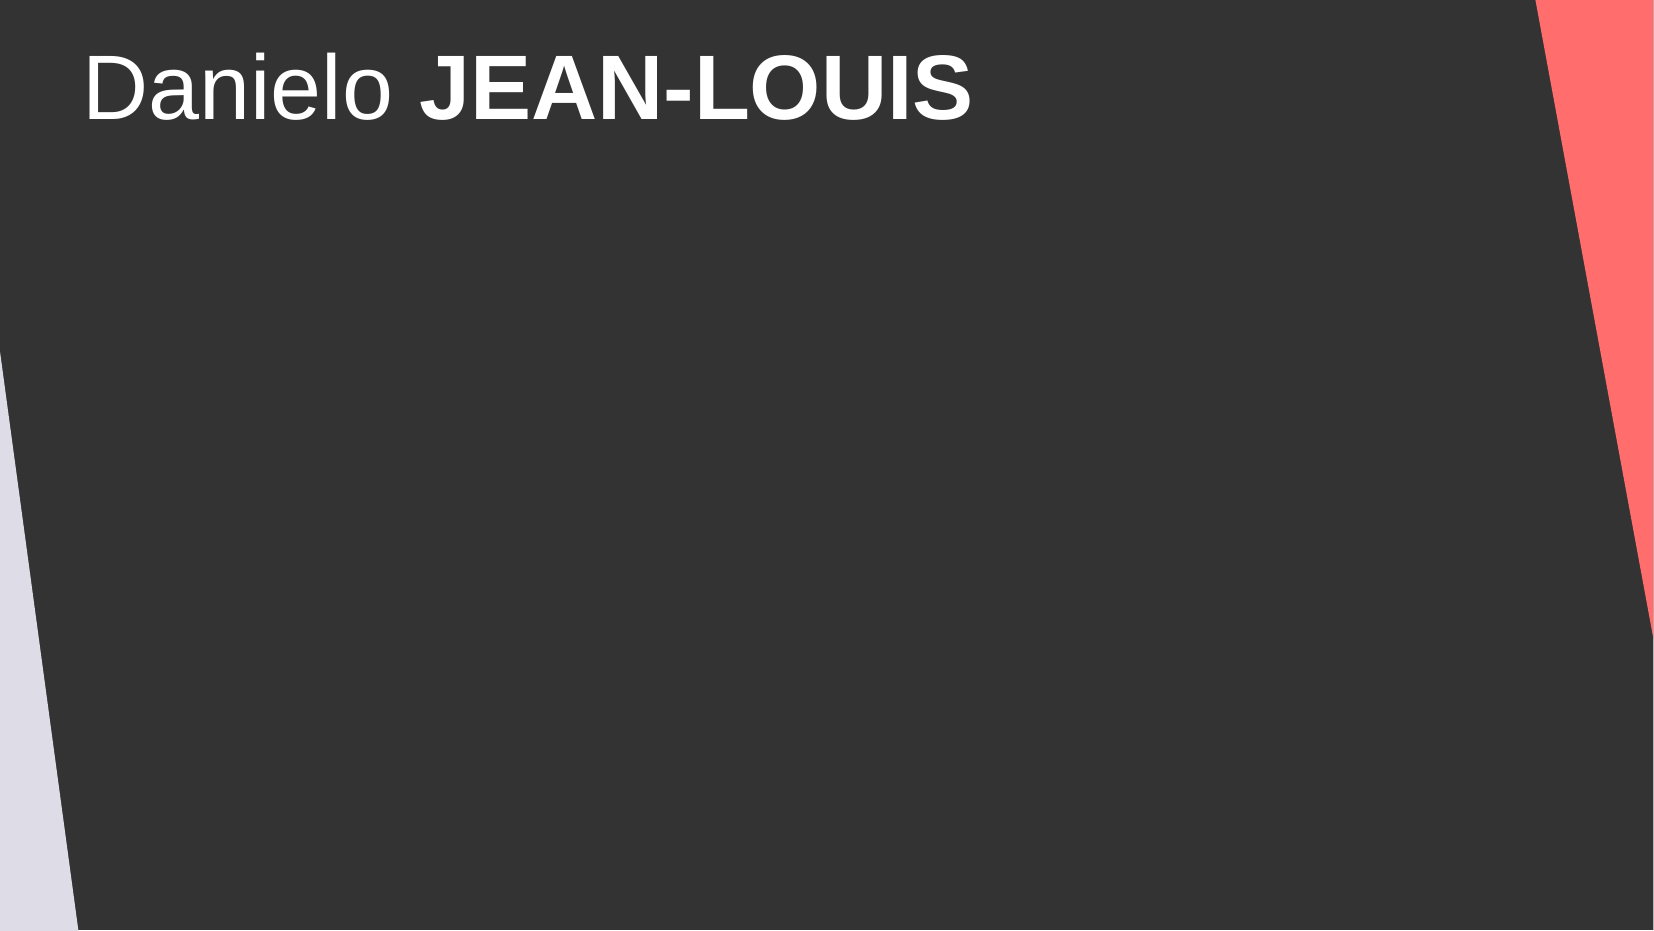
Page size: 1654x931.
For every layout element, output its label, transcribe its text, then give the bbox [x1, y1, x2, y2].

text_box [0, 351, 79, 931]
text_box [1535, 0, 1654, 642]
subtitle Danielo JEAN-LOUIS [82, 36, 1571, 345]
